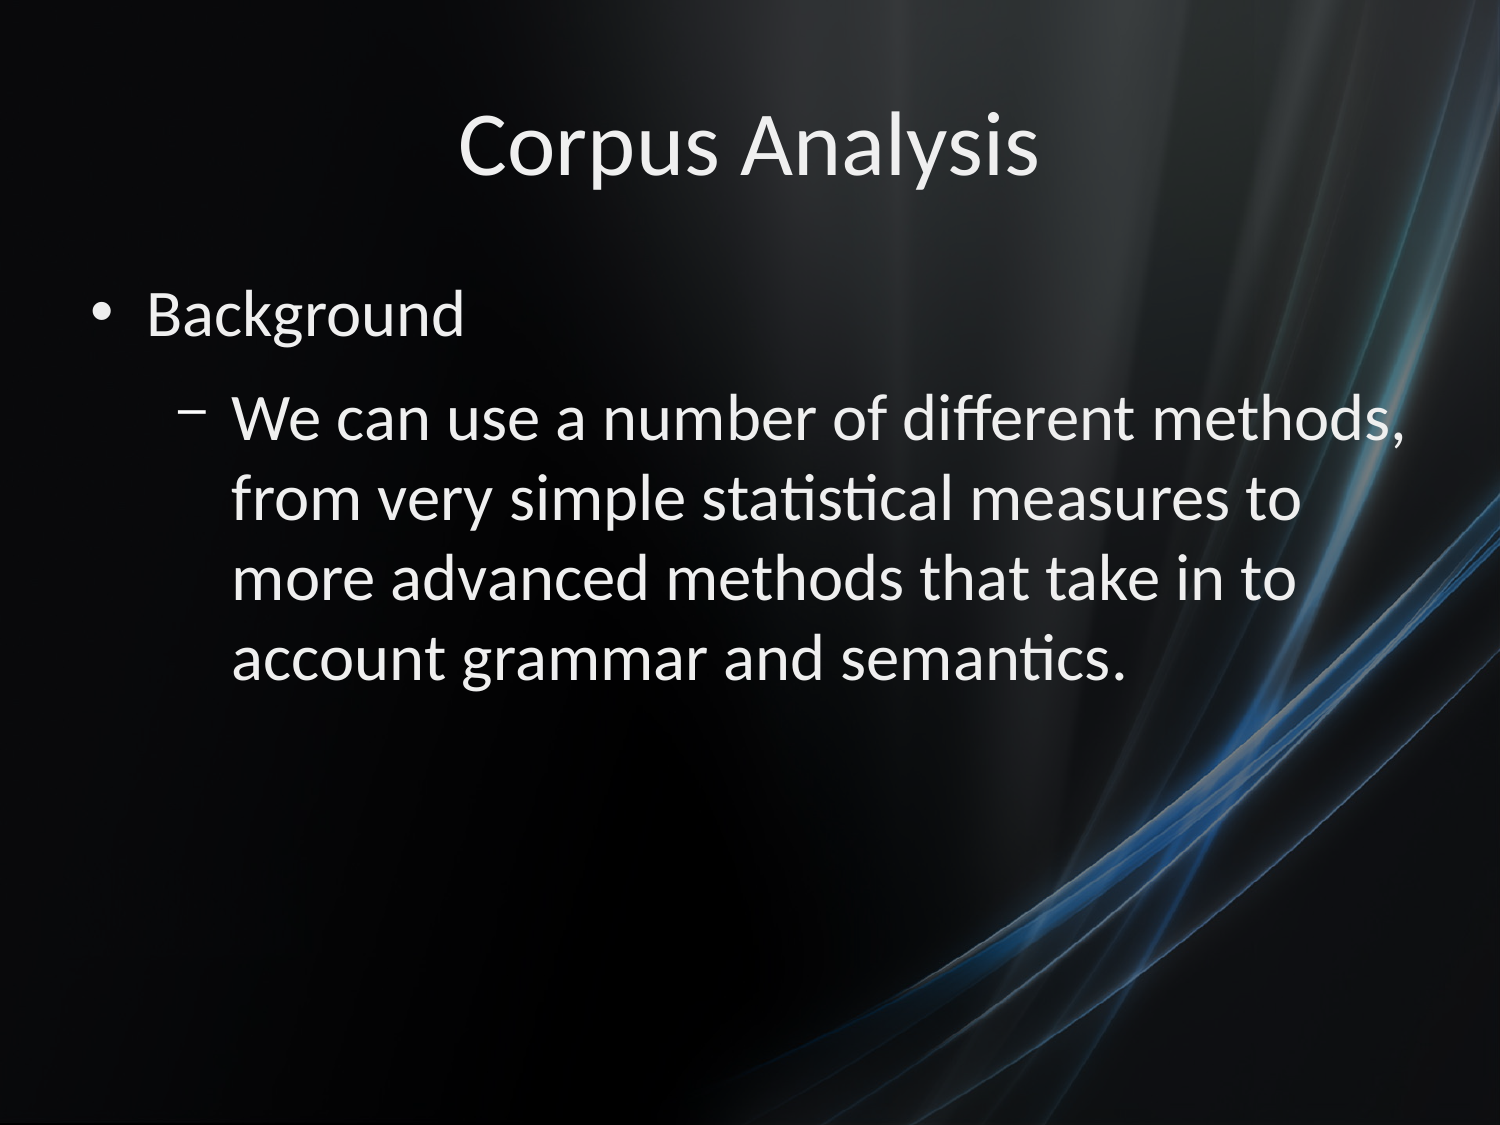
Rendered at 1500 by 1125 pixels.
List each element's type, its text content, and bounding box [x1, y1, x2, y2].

list Background We can use a number of different methods, from very simple statistical measures to more advanced methods that take in to account grammar and semantics. [75, 262, 1426, 1005]
title Corpus Analysis [75, 45, 1425, 233]
text_box [0, 0, 1500, 1125]
